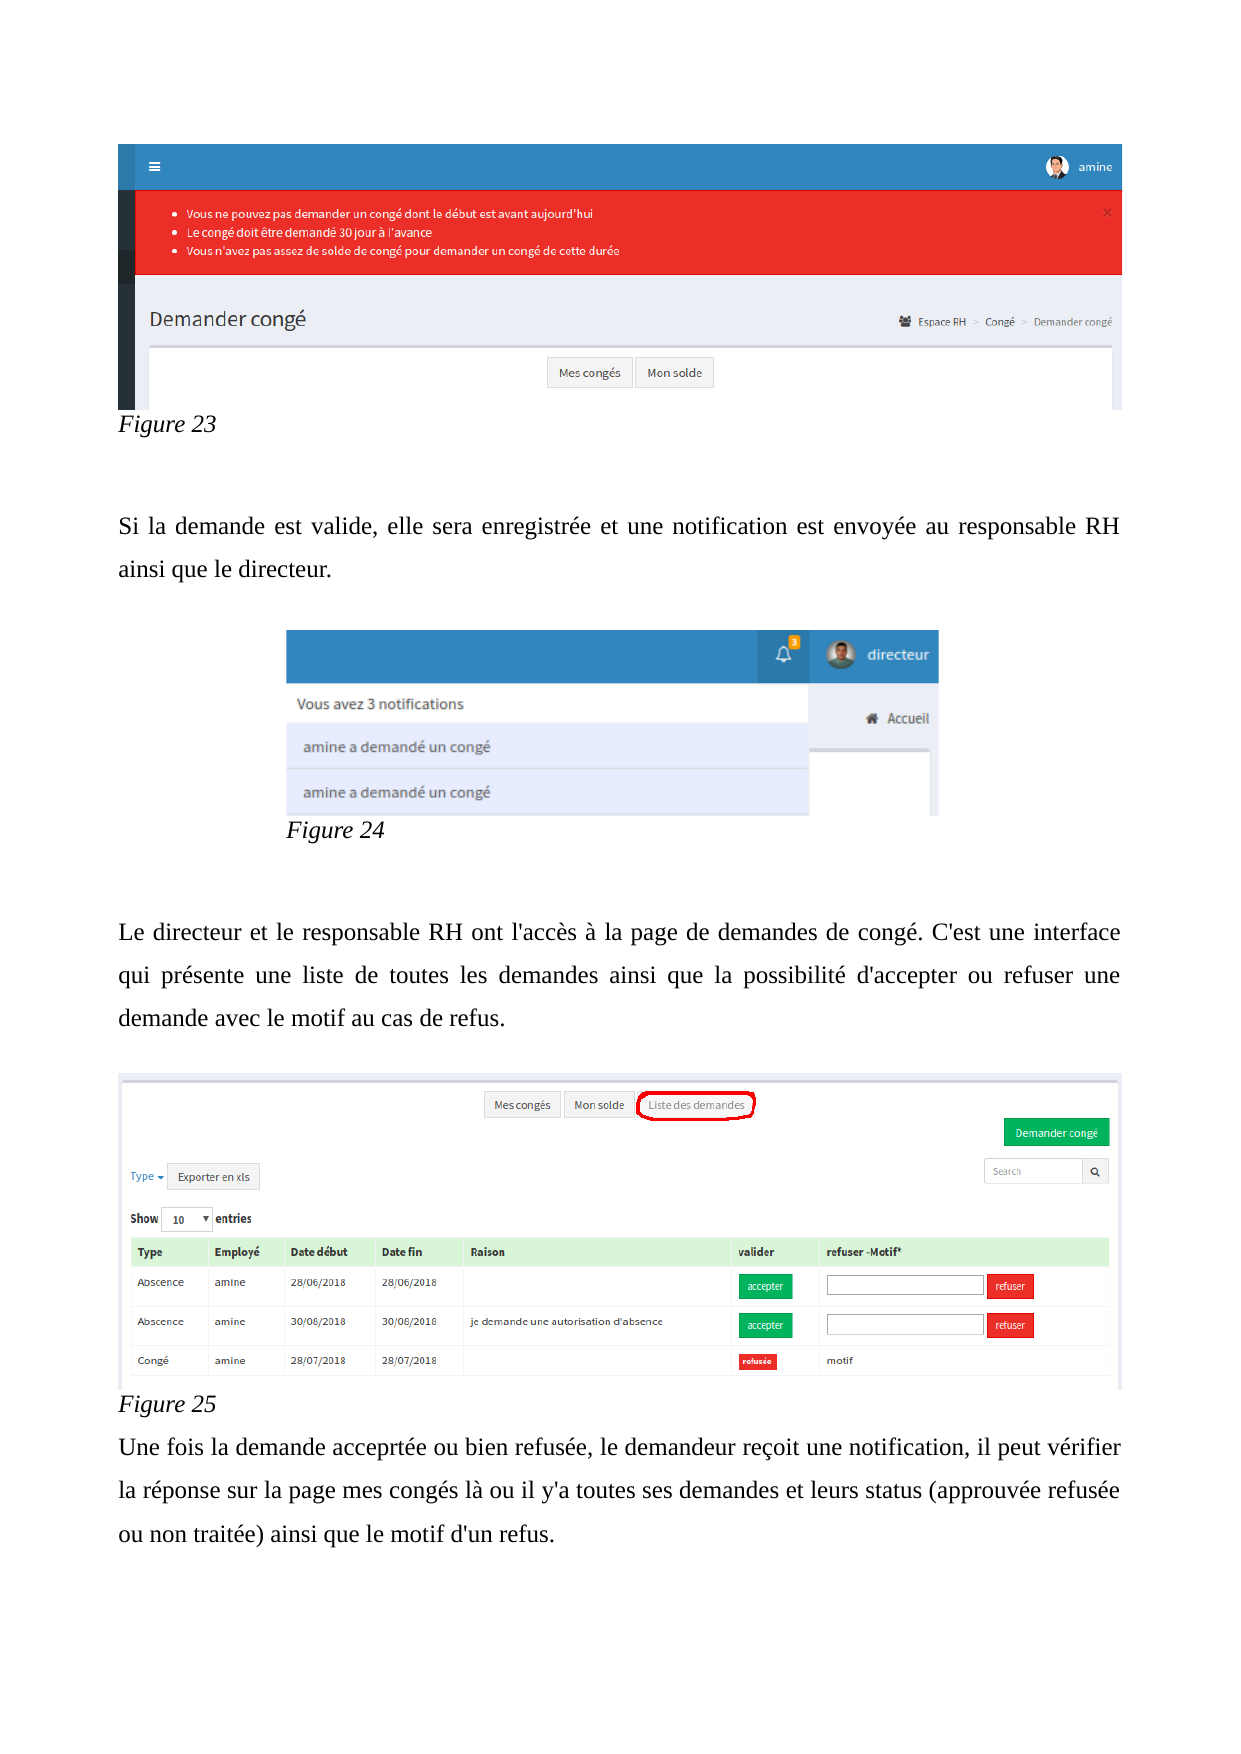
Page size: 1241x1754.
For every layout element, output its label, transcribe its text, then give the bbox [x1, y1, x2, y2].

text Figure 24 [286, 816, 939, 844]
picture [118, 144, 1123, 410]
text Si la demande est valide, elle sera enregistrée et une notification est envoyée au responsable RH ainsi que le directeur. [118, 511, 1122, 583]
text Figure 23 [118, 410, 1122, 438]
picture [286, 630, 939, 816]
text Le directeur et le responsable RH ont l'accès à la page de demandes de congé. C'est une interface qui présente une liste de toutes les demandes ainsi que la possibilité d'accepter ou refuser une demande avec le motif au cas de refus. [118, 917, 1122, 1032]
text Figure 25 [118, 1390, 1122, 1418]
text [118, 1061, 1122, 1073]
picture [118, 1073, 1123, 1390]
text Une fois la demande acceprtée ou bien refusée, le demandeur reçoit une notification, il peut vérifier la réponse sur la page mes congés là ou il y'a toutes ses demandes et leurs status (approuvée refusée ou non traitée) ainsi que le motif d'un refus. [118, 1418, 1122, 1547]
